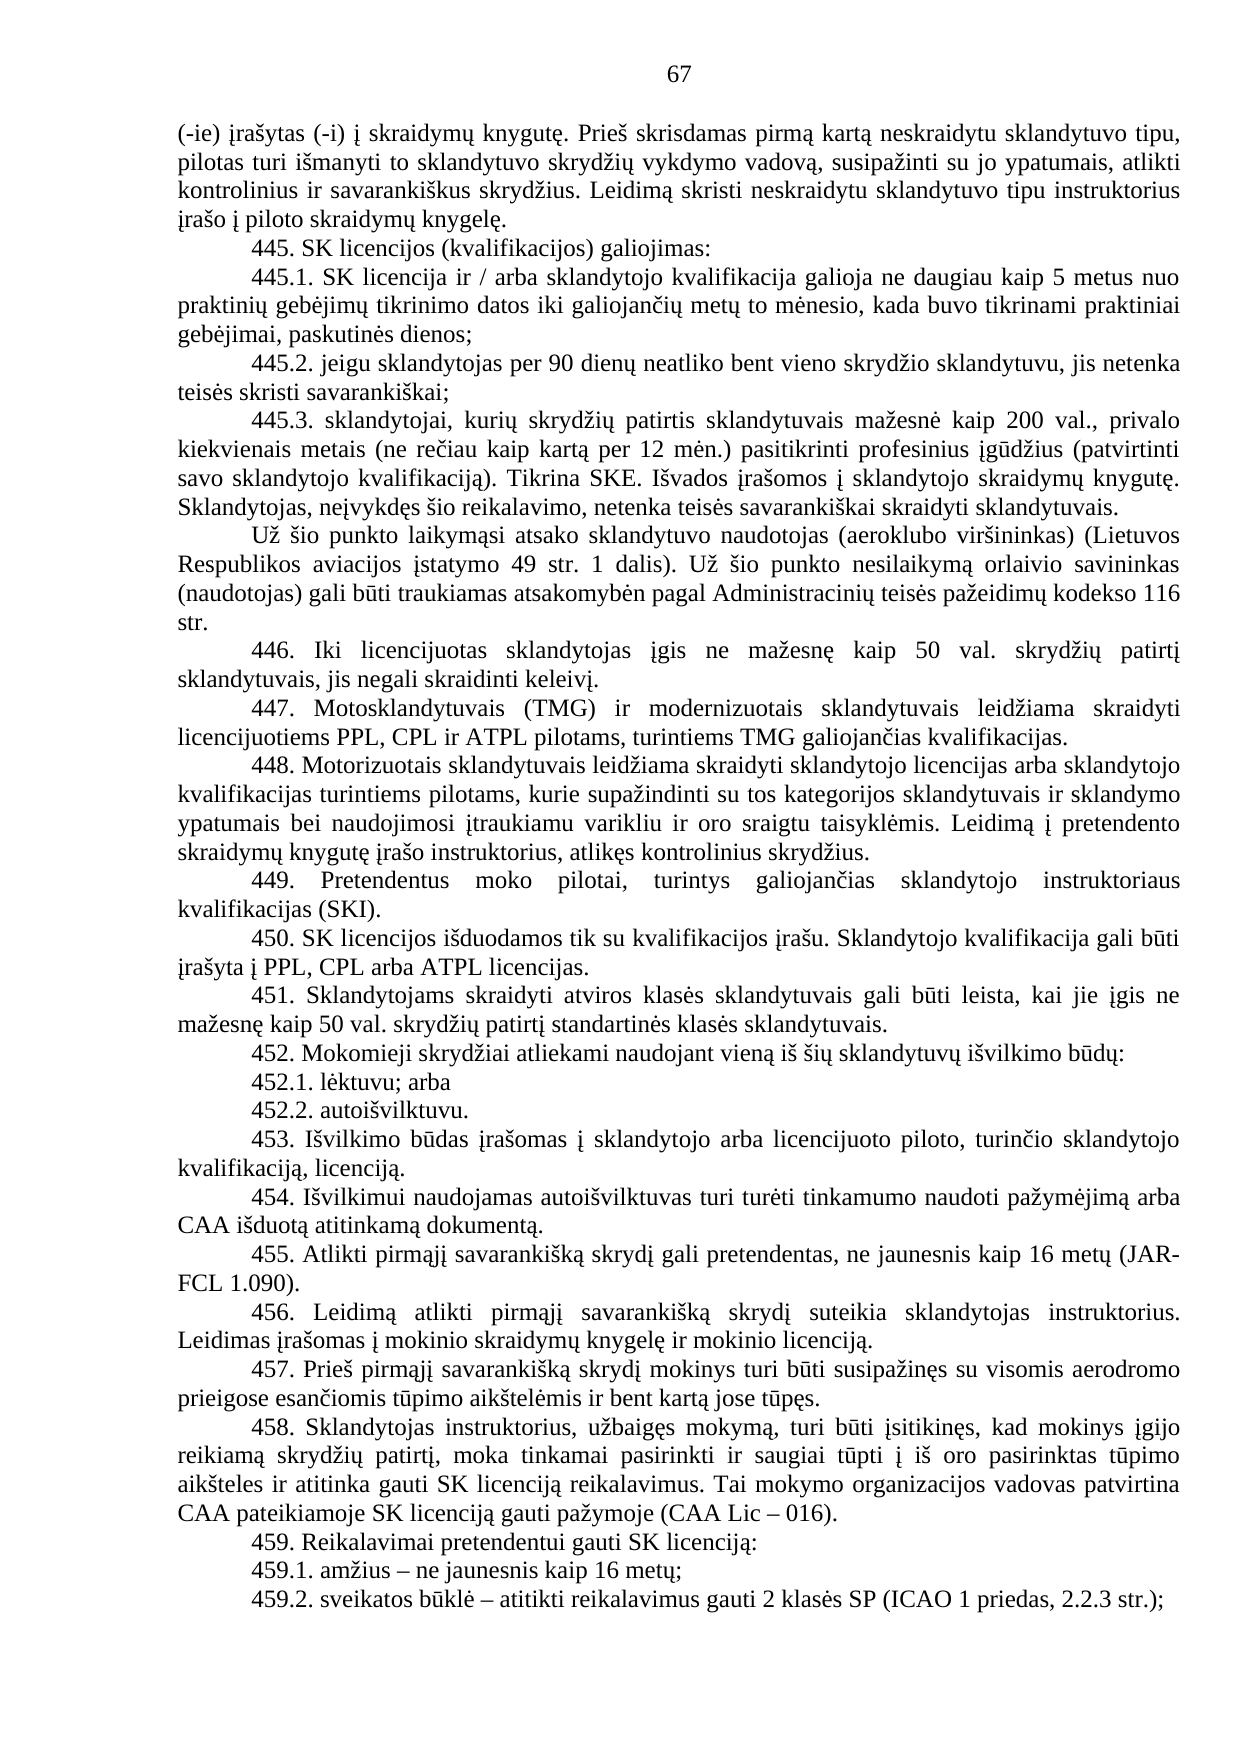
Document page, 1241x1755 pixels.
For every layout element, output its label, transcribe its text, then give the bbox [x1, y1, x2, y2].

text 451. Sklandytojams skraidyti atviros klasės sklandytuvais gali būti leista, kai jie įgis ne mažesnę kaip 50 val. skrydžių patirtį standartinės klasės sklandytuvais. [177, 981, 1181, 1038]
text 448. Motorizuotais sklandytuvais leidžiama skraidyti sklandytojo licencijas arba sklandytojo kvalifikacijas turintiems pilotams, kurie supažindinti su tos kategorijos sklandytuvais ir sklandymo ypatumais bei naudojimosi įtraukiamu varikliu ir oro sraigtu taisyklėmis. Leidimą į pretendento skraidymų knygutę įrašo instruktorius, atlikęs kontrolinius skrydžius. [177, 751, 1181, 866]
text 452. Mokomieji skrydžiai atliekami naudojant vieną iš šių sklandytuvų išvilkimo būdų: [177, 1038, 1181, 1067]
text 459.1. amžius – ne jaunesnis kaip 16 metų; [177, 1556, 1181, 1584]
text 446. Iki licencijuotas sklandytojas įgis ne mažesnę kaip 50 val. skrydžių patirtį sklandytuvais, jis negali skraidinti keleivį. [177, 636, 1181, 693]
text (-ie) įrašytas (-i) į skraidymų knygutę. Prieš skrisdamas pirmą kartą neskraidytu sklandytuvo tipu, pilotas turi išmanyti to sklandytuvo skrydžių vykdymo vadovą, susipažinti su jo ypatumais, atlikti kontrolinius ir savarankiškus skrydžius. Leidimą skristi neskraidytu sklandytuvo tipu instruktorius įrašo į piloto skraidymų knygelę. [177, 118, 1181, 233]
text 447. Motosklandytuvais (TMG) ir modernizuotais sklandytuvais leidžiama skraidyti licencijuotiems PPL, CPL ir ATPL pilotams, turintiems TMG galiojančias kvalifikacijas. [177, 693, 1181, 751]
text 445.1. SK licencija ir / arba sklandytojo kvalifikacija galioja ne daugiau kaip 5 metus nuo praktinių gebėjimų tikrinimo datos iki galiojančių metų to mėnesio, kada buvo tikrinami praktiniai gebėjimai, paskutinės dienos; [177, 262, 1181, 348]
text 450. SK licencijos išduodamos tik su kvalifikacijos įrašu. Sklandytojo kvalifikacija gali būti įrašyta į PPL, CPL arba ATPL licencijas. [177, 923, 1181, 981]
text 452.1. lėktuvu; arba [177, 1067, 1181, 1096]
text 459.2. sveikatos būklė – atitikti reikalavimus gauti 2 klasės SP (ICAO 1 priedas, 2.2.3 str.); [177, 1584, 1181, 1613]
text 454. Išvilkimui naudojamas autoišvilktuvas turi turėti tinkamumo naudoti pažymėjimą arba CAA išduotą atitinkamą dokumentą. [177, 1182, 1181, 1239]
text 449. Pretendentus moko pilotai, turintys galiojančias sklandytojo instruktoriaus kvalifikacijas (SKI). [177, 866, 1181, 923]
text 459. Reikalavimai pretendentui gauti SK licenciją: [177, 1527, 1181, 1556]
text 457. Prieš pirmąjį savarankišką skrydį mokinys turi būti susipažinęs su visomis aerodromo prieigose esančiomis tūpimo aikštelėmis ir bent kartą jose tūpęs. [177, 1354, 1181, 1412]
text 458. Sklandytojas instruktorius, užbaigęs mokymą, turi būti įsitikinęs, kad mokinys įgijo reikiamą skrydžių patirtį, moka tinkamai pasirinkti ir saugiai tūpti į iš oro pasirinktas tūpimo aikšteles ir atitinka gauti SK licenciją reikalavimus. Tai mokymo organizacijos vadovas patvirtina CAA pateikiamoje SK licenciją gauti pažymoje (CAA Lic – 016). [177, 1412, 1181, 1527]
text 455. Atlikti pirmąjį savarankišką skrydį gali pretendentas, ne jaunesnis kaip 16 metų (JAR-FCL 1.090). [177, 1239, 1181, 1297]
text 452.2. autoišvilktuvu. [177, 1096, 1181, 1124]
text Už šio punkto laikymąsi atsako sklandytuvo naudotojas (aeroklubo viršininkas) (Lietuvos Respublikos aviacijos įstatymo 49 str. 1 dalis). Už šio punkto nesilaikymą orlaivio savininkas (naudotojas) gali būti traukiamas atsakomybėn pagal Administracinių teisės pažeidimų kodekso 116 str. [177, 521, 1181, 636]
text 445.3. sklandytojai, kurių skrydžių patirtis sklandytuvais mažesnė kaip 200 val., privalo kiekvienais metais (ne rečiau kaip kartą per 12 mėn.) pasitikrinti profesinius įgūdžius (patvirtinti savo sklandytojo kvalifikaciją). Tikrina SKE. Išvados įrašomos į sklandytojo skraidymų knygutę. Sklandytojas, neįvykdęs šio reikalavimo, netenka teisės savarankiškai skraidyti sklandytuvais. [177, 406, 1181, 521]
text 445. SK licencijos (kvalifikacijos) galiojimas: [177, 233, 1181, 262]
text 456. Leidimą atlikti pirmąjį savarankišką skrydį suteikia sklandytojas instruktorius. Leidimas įrašomas į mokinio skraidymų knygelę ir mokinio licenciją. [177, 1297, 1181, 1354]
text 453. Išvilkimo būdas įrašomas į sklandytojo arba licencijuoto piloto, turinčio sklandytojo kvalifikaciją, licenciją. [177, 1124, 1181, 1182]
text 445.2. jeigu sklandytojas per 90 dienų neatliko bent vieno skrydžio sklandytuvu, jis netenka teisės skristi savarankiškai; [177, 348, 1181, 406]
